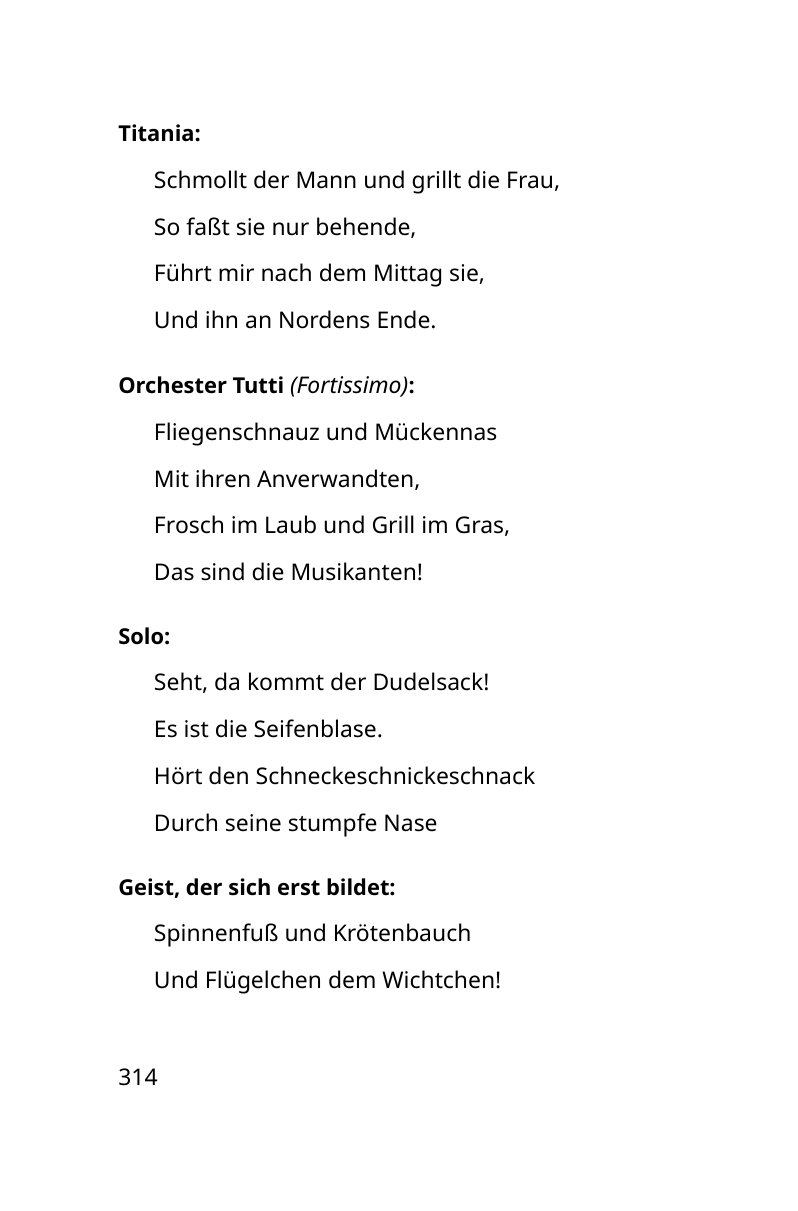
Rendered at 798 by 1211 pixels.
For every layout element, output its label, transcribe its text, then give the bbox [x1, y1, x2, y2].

text Titania: Schmollt der Mann und grillt die Frau, So faßt sie nur behende, Führt mir nach dem Mittag sie, Und ihn an Nordens Ende. [118, 118, 679, 335]
text Orchester Tutti (Fortissimo): Fliegenschnauz und Mückennas Mit ihren Anverwandten, Frosch im Laub und Grill im Gras, Das sind die Musikanten! [118, 369, 679, 587]
text Geist, der sich erst bildet: Spinnenfuß und Krötenbauch Und Flügelchen dem Wichtchen! [118, 871, 679, 995]
text Solo: Seht, da kommt der Dudelsack! Es ist die Seifenblase. Hört den Schneckeschnickeschnack Durch seine stumpfe Nase [118, 621, 679, 838]
